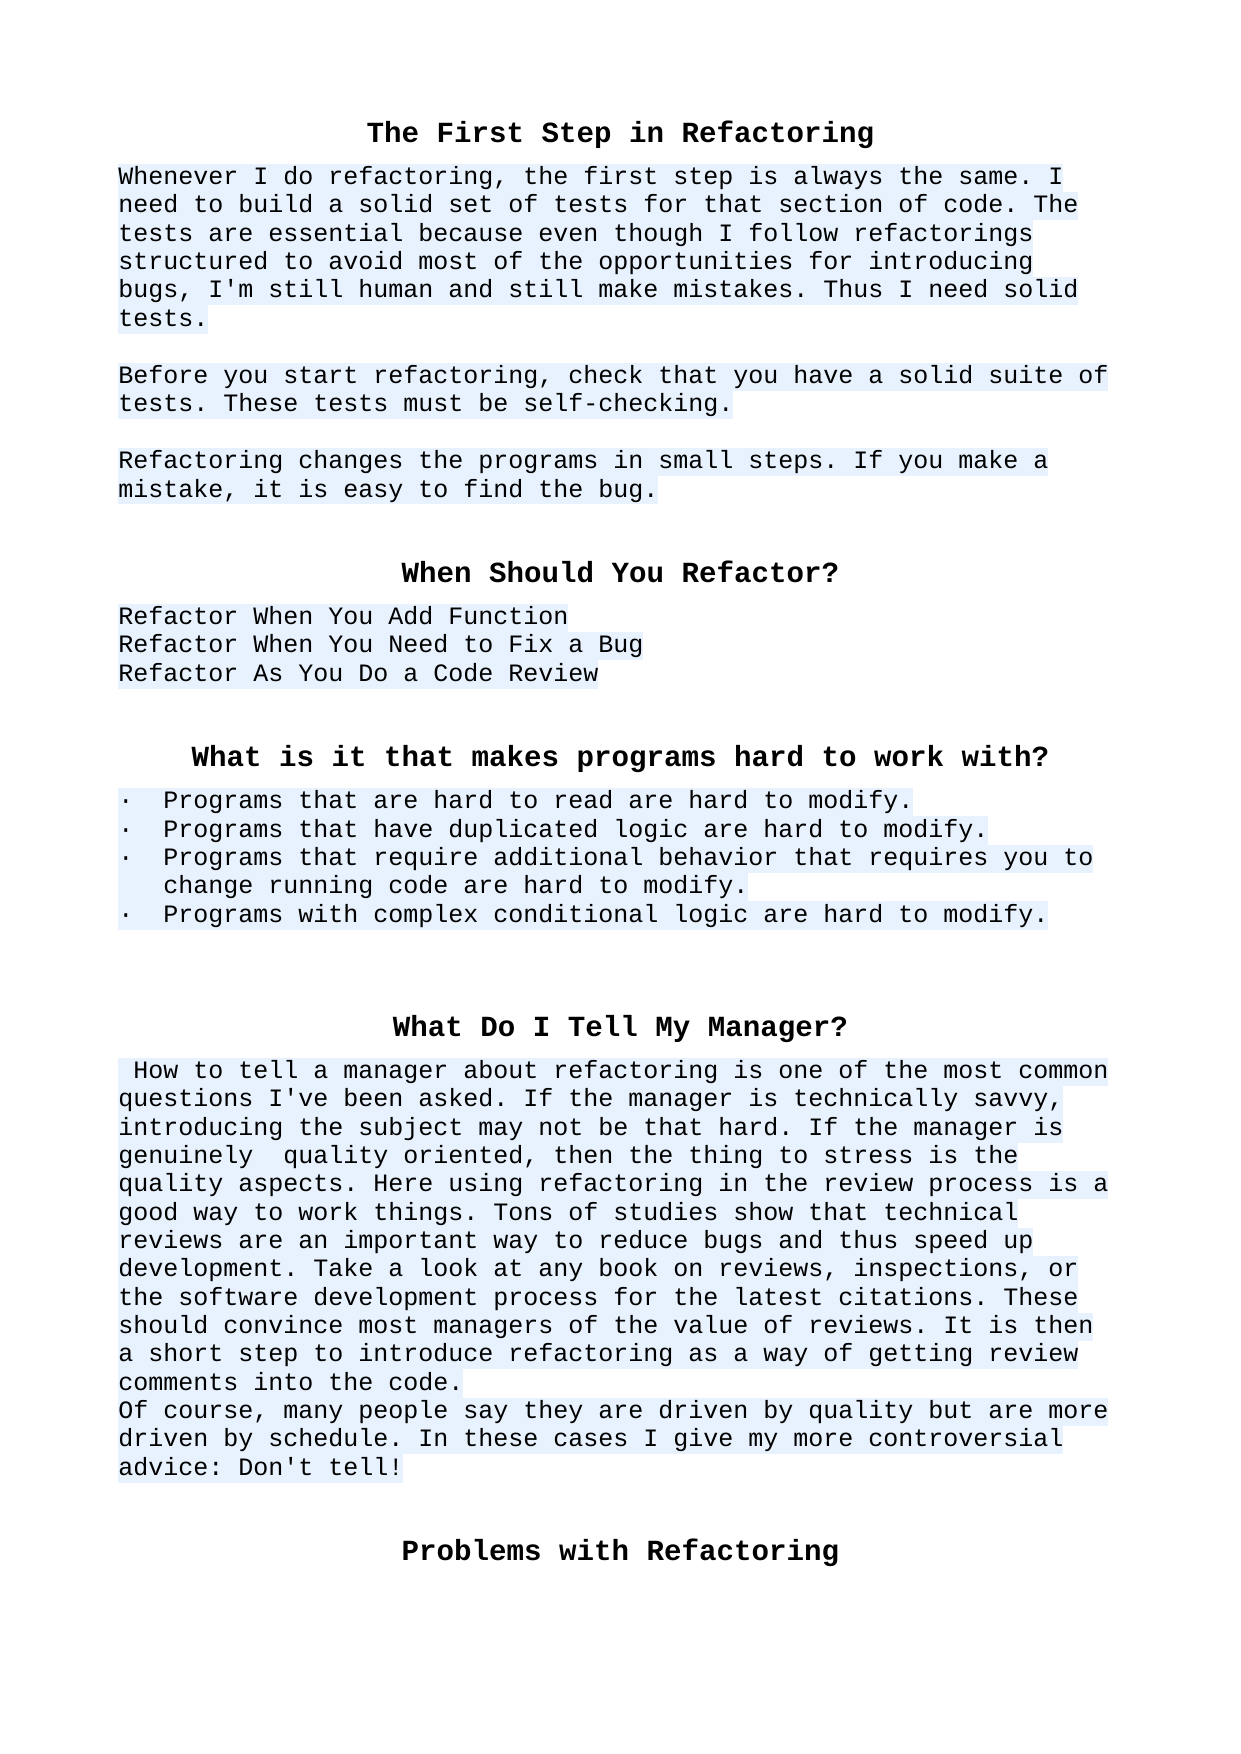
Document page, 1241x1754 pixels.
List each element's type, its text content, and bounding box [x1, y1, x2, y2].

text Refactor When You Need to Fix a Bug [118, 632, 1122, 660]
text Before you start refactoring, check that you have a solid suite of tests. These tests must be self-checking. [118, 362, 1122, 419]
text change running code are hard to modify. [118, 873, 1122, 901]
subtitle Problems with Refactoring [118, 1536, 1122, 1569]
text Refactoring changes the programs in small steps. If you make a mistake, it is easy to find the bug. [118, 448, 1122, 504]
text · Programs that have duplicated logic are hard to modify. [118, 816, 1122, 845]
subtitle The First Step in Refactoring [118, 118, 1122, 151]
subtitle What is it that makes programs hard to work with? [118, 742, 1122, 776]
subtitle When Should You Refactor? [118, 558, 1122, 591]
text · Programs that are hard to read are hard to modify. [118, 788, 1122, 816]
text Whenever I do refactoring, the first step is always the same. I need to build a solid set of tests for that section of code. The tests are essential because even though I follow refactorings structured to avoid most of the opportunities for introducing bugs, I'm still human and still make mistakes. Thus I need solid tests. [118, 164, 1122, 334]
text How to tell a manager about refactoring is one of the most common questions I've been asked. If the manager is technically savvy, introducing the subject may not be that hard. If the manager is [118, 1058, 1122, 1143]
text Refactor When You Add Function [118, 604, 1122, 632]
text · Programs with complex conditional logic are hard to modify. [118, 901, 1122, 930]
subtitle What Do I Tell My Manager? [118, 1012, 1122, 1045]
text · Programs that require additional behavior that requires you to [118, 845, 1122, 873]
text genuinely quality oriented, then the thing to stress is the quality aspects. Here using refactoring in the review process is a good way to work things. Tons of studies show that technical reviews are an important way to reduce bugs and thus speed up development. Take a look at any book on reviews, inspections, or the software development process for the latest citations. These should convince most managers of the value of reviews. It is then a short step to introduce refactoring as a way of getting review comments into the code. [118, 1143, 1122, 1398]
text Of course, many people say they are driven by quality but are more driven by schedule. In these cases I give my more controversial advice: Don't tell! [118, 1398, 1122, 1483]
text Refactor As You Do a Code Review [118, 660, 1122, 689]
